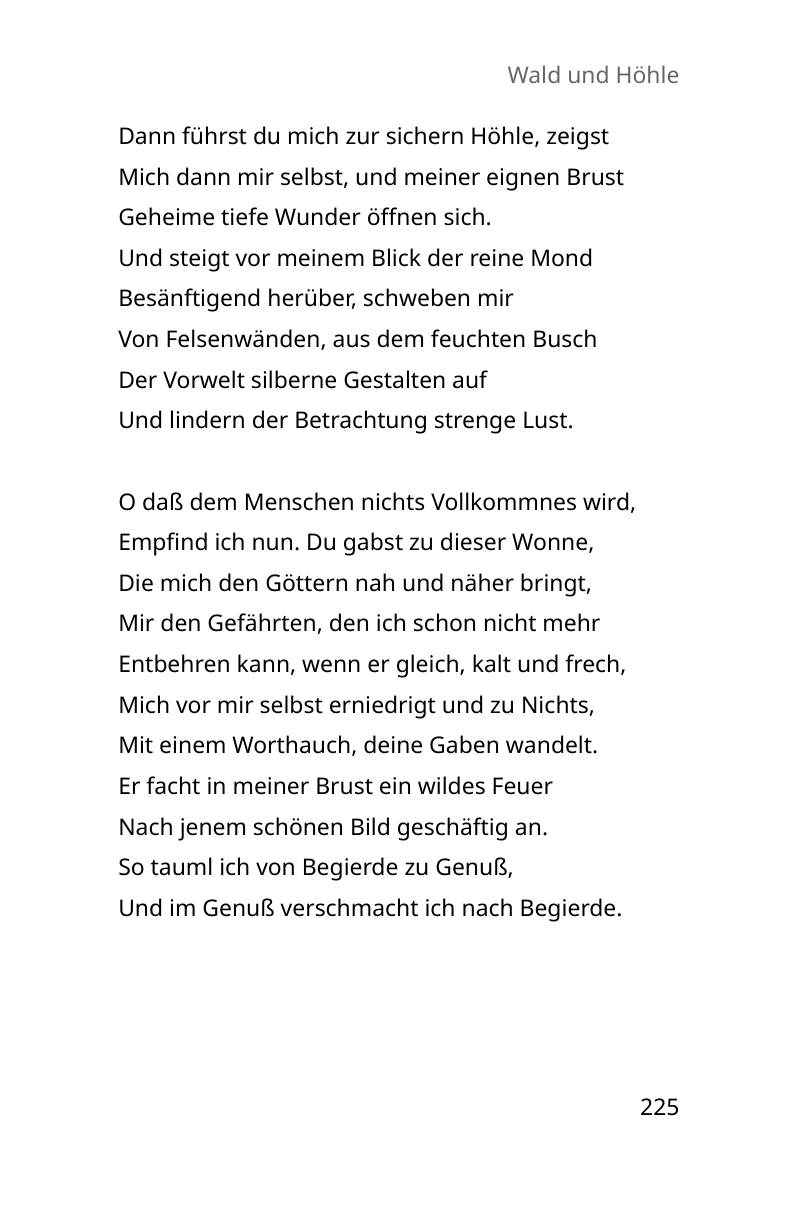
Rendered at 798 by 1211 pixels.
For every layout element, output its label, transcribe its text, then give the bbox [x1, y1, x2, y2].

text O daß dem Menschen nichts Vollkommnes wird, Empfind ich nun. Du gabst zu dieser Wonne, Die mich den Göttern nah und näher bringt, Mir den Gefährten, den ich schon nicht mehr Entbehren kann, wenn er gleich, kalt und frech, Mich vor mir selbst erniedrigt und zu Nichts, Mit einem Worthauch, deine Gaben wandelt. Er facht in meiner Brust ein wildes Feuer Nach jenem schönen Bild geschäftig an. So tauml ich von Begierde zu Genuß, Und im Genuß verschmacht ich nach Begierde. [118, 462, 679, 923]
text Dann führst du mich zur sichern Höhle, zeigst Mich dann mir selbst, und meiner eignen Brust Geheime tiefe Wunder öffnen sich. Und steigt vor meinem Blick der reine Mond Besänftigend herüber, schweben mir Von Felsenwänden, aus dem feuchten Busch Der Vorwelt silberne Gestalten auf Und lindern der Betrachtung strenge Lust. [118, 120, 679, 435]
